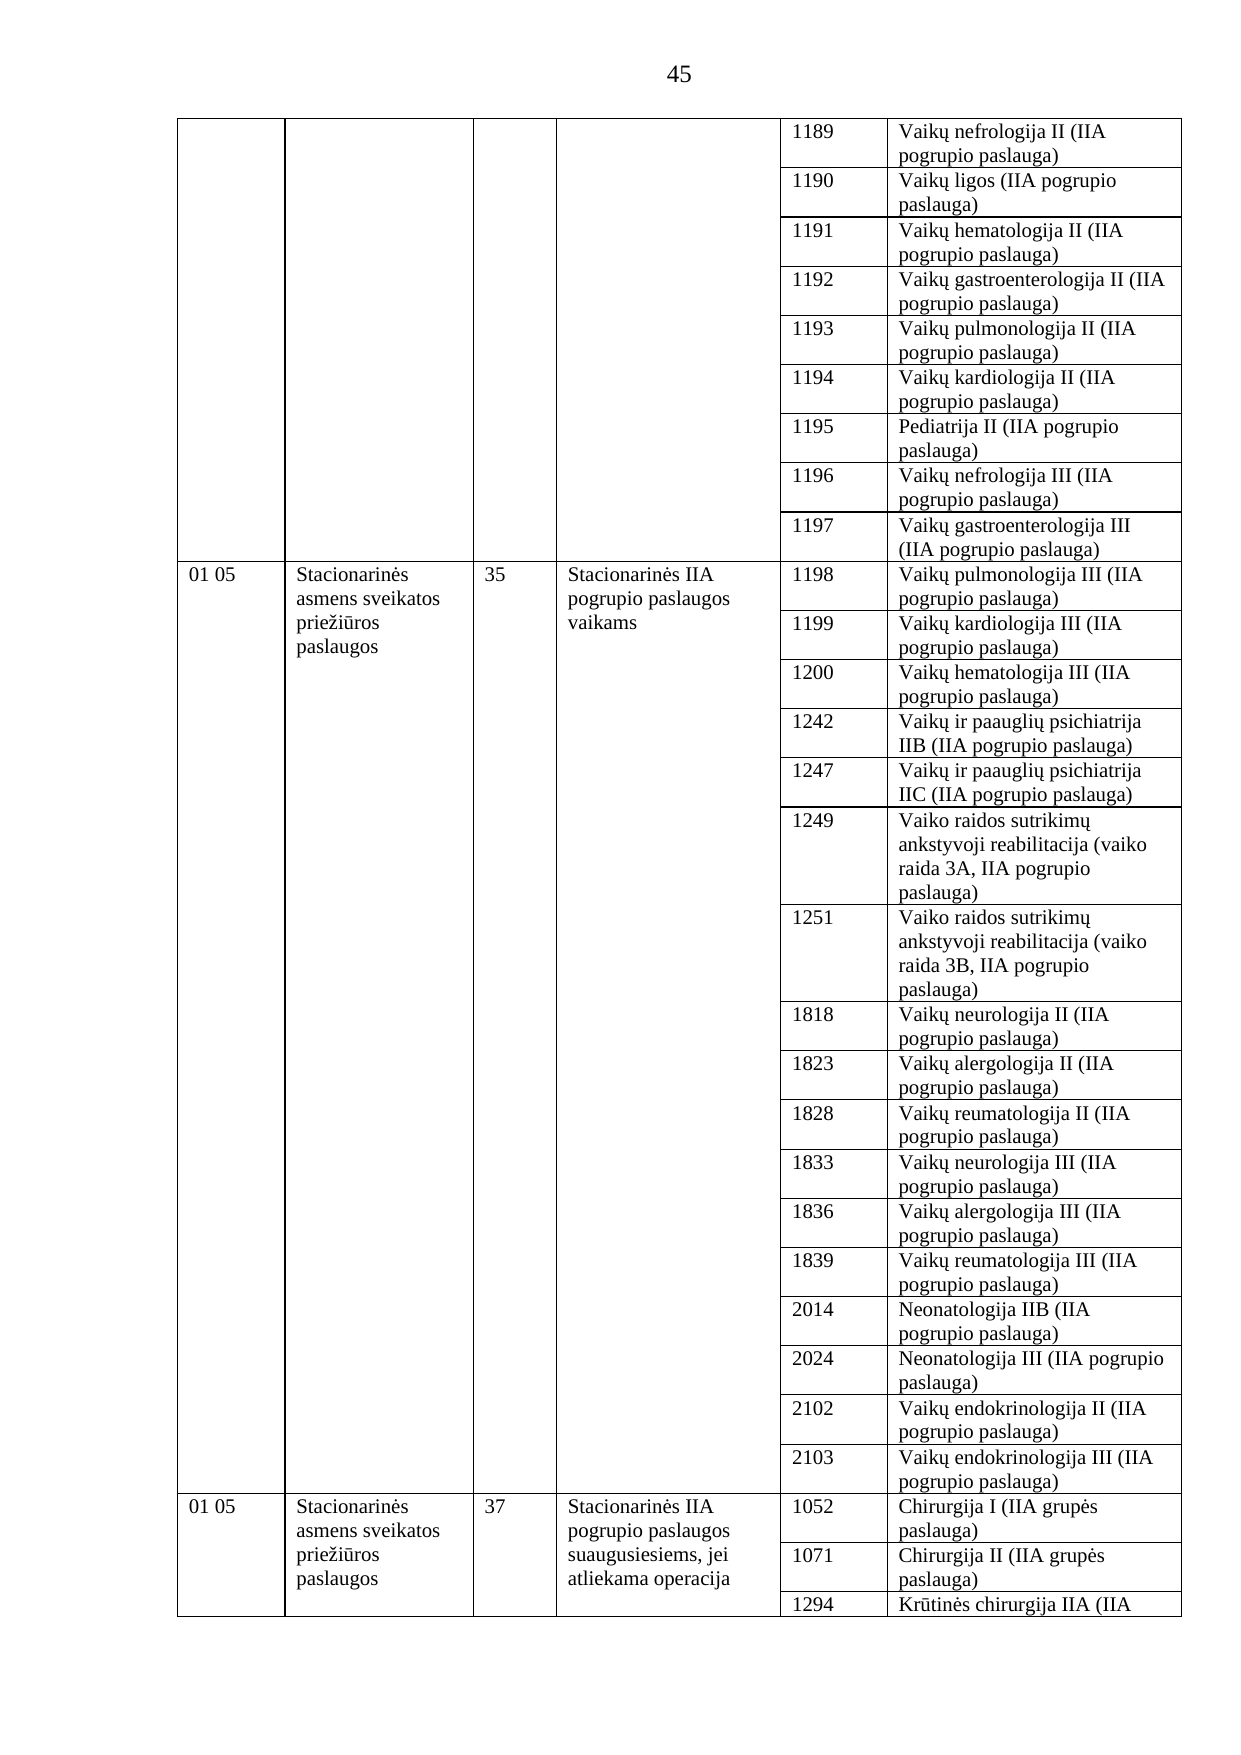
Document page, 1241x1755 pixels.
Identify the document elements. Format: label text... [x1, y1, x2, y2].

table_cell Vaiko raidos sutrikimų ankstyvoji reabilitacija (vaiko raida 3B, IIA pogrupio paslauga) [888, 905, 1181, 1001]
table_cell 2024 [781, 1346, 887, 1394]
table_cell [286, 119, 473, 561]
table_cell Vaikų nefrologija II (IIA pogrupio paslauga) [888, 119, 1181, 167]
table_cell 35 [474, 562, 556, 1493]
table_cell 1823 [781, 1051, 887, 1099]
table_cell Chirurgija II (IIA grupės paslauga) [888, 1543, 1181, 1591]
table_cell 1192 [781, 267, 887, 315]
table_cell 1818 [781, 1002, 887, 1050]
table_cell Vaikų neurologija II (IIA pogrupio paslauga) [888, 1002, 1181, 1050]
table_cell 2102 [781, 1395, 887, 1443]
table_cell Vaikų neurologija III (IIA pogrupio paslauga) [888, 1150, 1181, 1198]
table_cell Vaikų ir paauglių psichiatrija IIB (IIA pogrupio paslauga) [888, 709, 1181, 757]
table_cell 1199 [781, 611, 887, 659]
table_cell 1189 [781, 119, 887, 167]
table_cell 1198 [781, 562, 887, 610]
table_cell [557, 119, 780, 561]
table_cell [178, 119, 284, 561]
table_cell Vaikų ir paauglių psichiatrija IIC (IIA pogrupio paslauga) [888, 758, 1181, 806]
table_cell 1251 [781, 905, 887, 1001]
table_cell Vaikų gastroenterologija III (IIA pogrupio paslauga) [888, 513, 1181, 561]
table_cell Vaikų endokrinologija III (IIA pogrupio paslauga) [888, 1445, 1181, 1493]
table_cell 37 [474, 1494, 556, 1616]
table_cell Neonatologija IIB (IIA pogrupio paslauga) [888, 1297, 1181, 1345]
table_cell 1247 [781, 758, 887, 806]
table_cell 1052 [781, 1494, 887, 1542]
table_cell [474, 119, 556, 561]
table_cell Chirurgija I (IIA grupės paslauga) [888, 1494, 1181, 1542]
table_cell Vaikų alergologija III (IIA pogrupio paslauga) [888, 1199, 1181, 1247]
table_cell Stacionarinės IIA pogrupio paslaugos vaikams [557, 562, 780, 1493]
table_cell 1839 [781, 1248, 887, 1296]
table_cell 01 05 [178, 1494, 284, 1616]
table_cell 1294 [781, 1592, 887, 1616]
table_cell 1191 [781, 218, 887, 266]
table_cell Vaikų pulmonologija III (IIA pogrupio paslauga) [888, 562, 1181, 610]
table_cell 1242 [781, 709, 887, 757]
table_cell 1836 [781, 1199, 887, 1247]
table_cell Stacionarinės asmens sveikatos priežiūros paslaugos [286, 1494, 473, 1616]
table_cell Vaikų kardiologija III (IIA pogrupio paslauga) [888, 611, 1181, 659]
table_cell Krūtinės chirurgija IIA (IIA [888, 1592, 1181, 1616]
table_cell Vaikų hematologija II (IIA pogrupio paslauga) [888, 218, 1181, 266]
table_cell Stacionarinės IIA pogrupio paslaugos suaugusiesiems, jei atliekama operacija [557, 1494, 780, 1616]
table_cell Vaikų gastroenterologija II (IIA pogrupio paslauga) [888, 267, 1181, 315]
table_cell Vaikų nefrologija III (IIA pogrupio paslauga) [888, 463, 1181, 511]
table_cell Vaikų alergologija II (IIA pogrupio paslauga) [888, 1051, 1181, 1099]
table_cell Vaikų pulmonologija II (IIA pogrupio paslauga) [888, 316, 1181, 364]
table_cell Vaikų endokrinologija II (IIA pogrupio paslauga) [888, 1395, 1181, 1443]
table_cell 2014 [781, 1297, 887, 1345]
table_cell 1193 [781, 316, 887, 364]
table_cell Stacionarinės asmens sveikatos priežiūros paslaugos [286, 562, 473, 1493]
table_cell Vaikų reumatologija II (IIA pogrupio paslauga) [888, 1100, 1181, 1148]
table_cell Vaikų reumatologija III (IIA pogrupio paslauga) [888, 1248, 1181, 1296]
table_cell 1071 [781, 1543, 887, 1591]
table_cell 1190 [781, 168, 887, 216]
table_cell Vaiko raidos sutrikimų ankstyvoji reabilitacija (vaiko raida 3A, IIA pogrupio paslauga) [888, 808, 1181, 904]
table_cell 1249 [781, 808, 887, 904]
table_cell Vaikų kardiologija II (IIA pogrupio paslauga) [888, 365, 1181, 413]
table_cell 1197 [781, 513, 887, 561]
table_cell 01 05 [178, 562, 284, 1493]
table_cell 1194 [781, 365, 887, 413]
table_cell 1195 [781, 414, 887, 462]
table_cell Pediatrija II (IIA pogrupio paslauga) [888, 414, 1181, 462]
table_cell Vaikų ligos (IIA pogrupio paslauga) [888, 168, 1181, 216]
table_cell 1196 [781, 463, 887, 511]
table_cell 1200 [781, 660, 887, 708]
table_cell 1828 [781, 1100, 887, 1148]
table_cell Vaikų hematologija III (IIA pogrupio paslauga) [888, 660, 1181, 708]
table_cell 1833 [781, 1150, 887, 1198]
table_cell 2103 [781, 1445, 887, 1493]
table_cell Neonatologija III (IIA pogrupio paslauga) [888, 1346, 1181, 1394]
